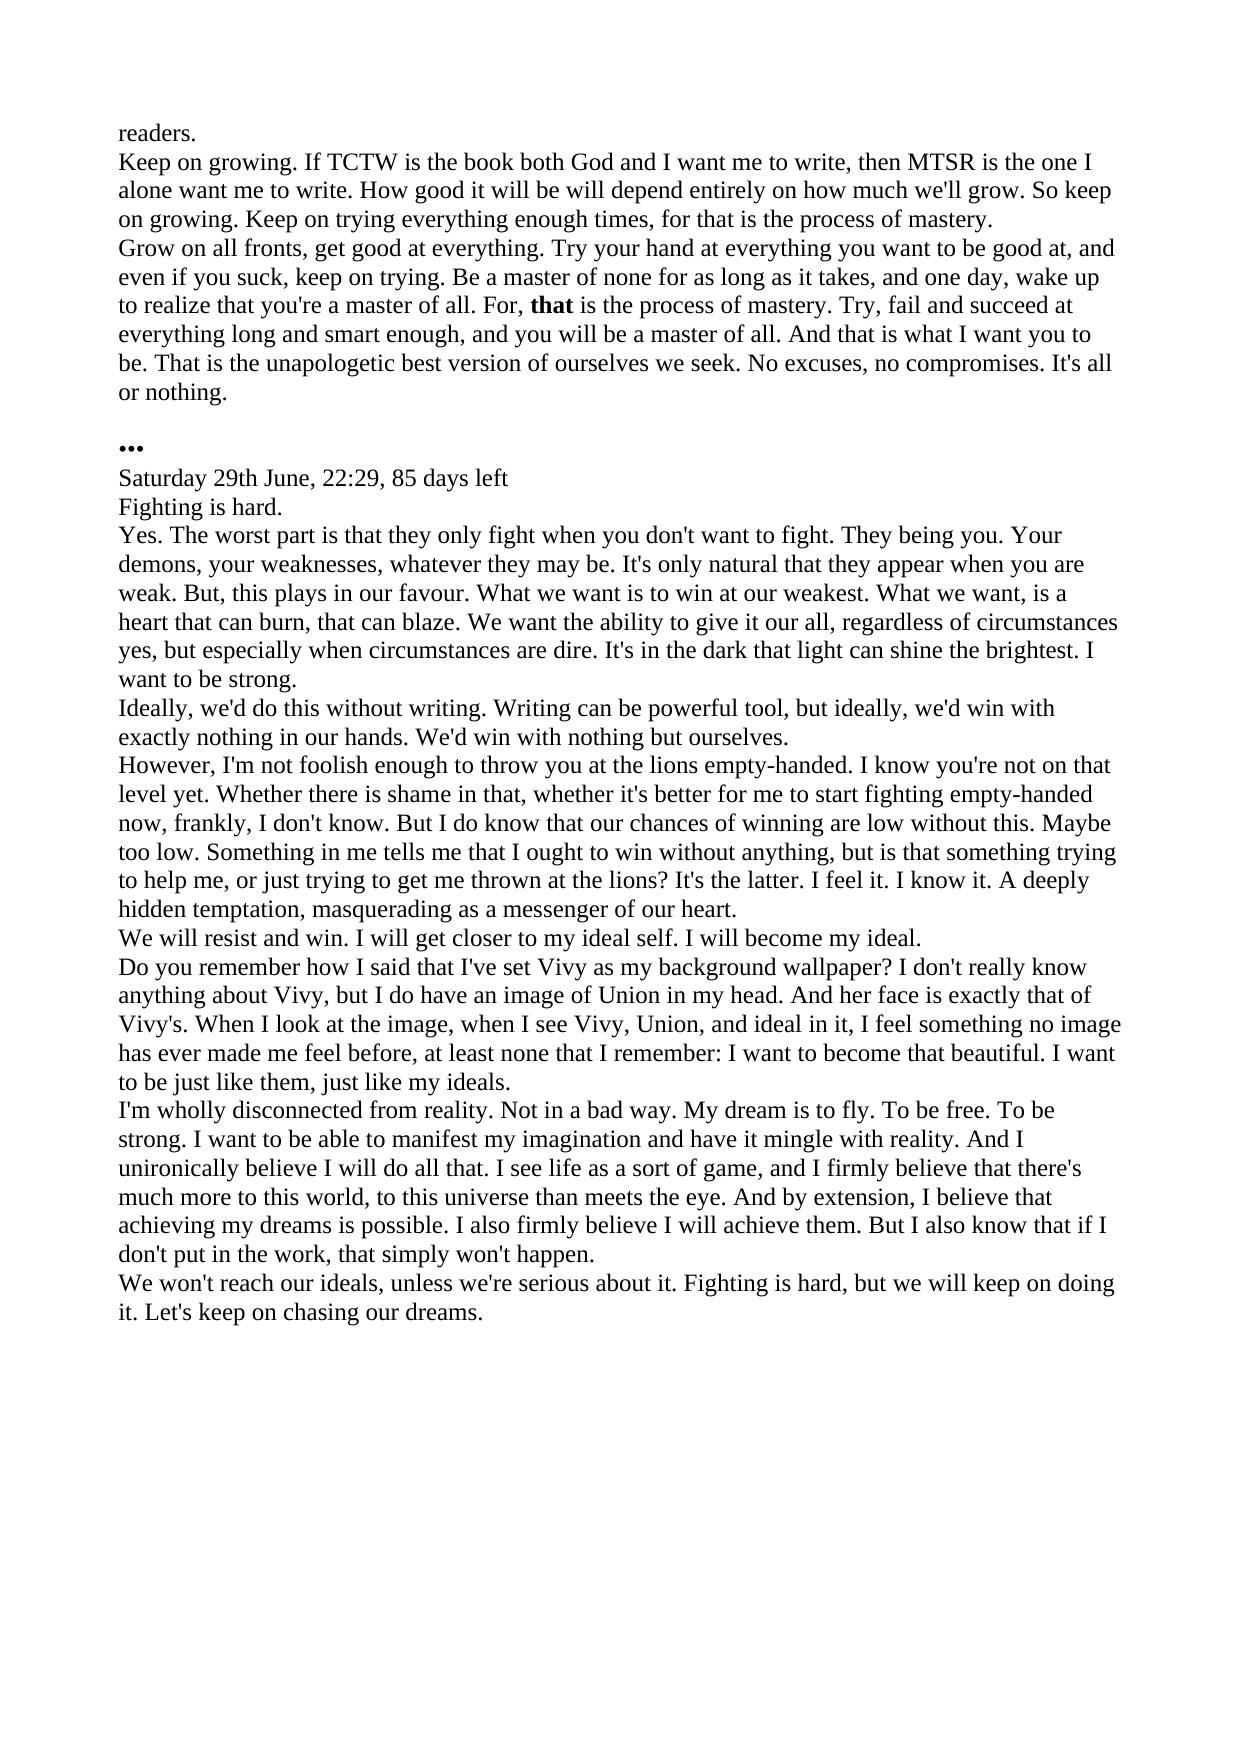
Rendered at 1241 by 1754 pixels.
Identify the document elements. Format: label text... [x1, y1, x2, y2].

text We won't reach our ideals, unless we're serious about it. Fighting is hard, but we will keep on doing it. Let's keep on chasing our dreams. [118, 1268, 1122, 1326]
text ••• [118, 434, 1122, 463]
text readers. [118, 118, 1122, 147]
text Saturday 29th June, 22:29, 85 days left [118, 463, 1122, 492]
text We will resist and win. I will get closer to my ideal self. I will become my ideal. [118, 923, 1122, 952]
text Yes. The worst part is that they only fight when you don't want to fight. They being you. Your demons, your weaknesses, whatever they may be. It's only natural that they appear when you are weak. But, this plays in our favour. What we want is to win at our weakest. What we want, is a heart that can burn, that can blaze. We want the ability to give it our all, regardless of circumstances yes, but especially when circumstances are dire. It's in the dark that light can shine the brightest. I want to be strong. [118, 521, 1122, 693]
text Fighting is hard. [118, 492, 1122, 521]
text I'm wholly disconnected from reality. Not in a bad way. My dream is to fly. To be free. To be strong. I want to be able to manifest my imagination and have it mingle with reality. And I unironically believe I will do all that. I see life as a sort of game, and I firmly believe that there's much more to this world, to this universe than meets the eye. And by extension, I believe that achieving my dreams is possible. I also firmly believe I will achieve them. But I also know that if I don't put in the work, that simply won't happen. [118, 1096, 1122, 1268]
text Grow on all fronts, get good at everything. Try your hand at everything you want to be good at, and even if you suck, keep on trying. Be a master of none for as long as it takes, and one day, wake up to realize that you're a master of all. For, that is the process of mastery. Try, fail and succeed at everything long and smart enough, and you will be a master of all. And that is what I want you to be. That is the unapologetic best version of ourselves we seek. No excuses, no compromises. It's all or nothing. [118, 233, 1122, 406]
text Do you remember how I said that I've set Vivy as my background wallpaper? I don't really know anything about Vivy, but I do have an image of Union in my head. And her face is exactly that of Vivy's. When I look at the image, when I see Vivy, Union, and ideal in it, I feel something no image has ever made me feel before, at least none that I remember: I want to become that beautiful. I want to be just like them, just like my ideals. [118, 952, 1122, 1096]
text However, I'm not foolish enough to throw you at the lions empty-handed. I know you're not on that level yet. Whether there is shame in that, whether it's better for me to start fighting empty-handed now, frankly, I don't know. But I do know that our chances of winning are low without this. Maybe too low. Something in me tells me that I ought to win without anything, but is that something trying to help me, or just trying to get me thrown at the lions? It's the latter. I feel it. I know it. A deeply hidden temptation, masquerading as a messenger of our heart. [118, 751, 1122, 923]
text Ideally, we'd do this without writing. Writing can be powerful tool, but ideally, we'd win with exactly nothing in our hands. We'd win with nothing but ourselves. [118, 693, 1122, 751]
text Keep on growing. If TCTW is the book both God and I want me to write, then MTSR is the one I alone want me to write. How good it will be will depend entirely on how much we'll grow. So keep on growing. Keep on trying everything enough times, for that is the process of mastery. [118, 147, 1122, 233]
